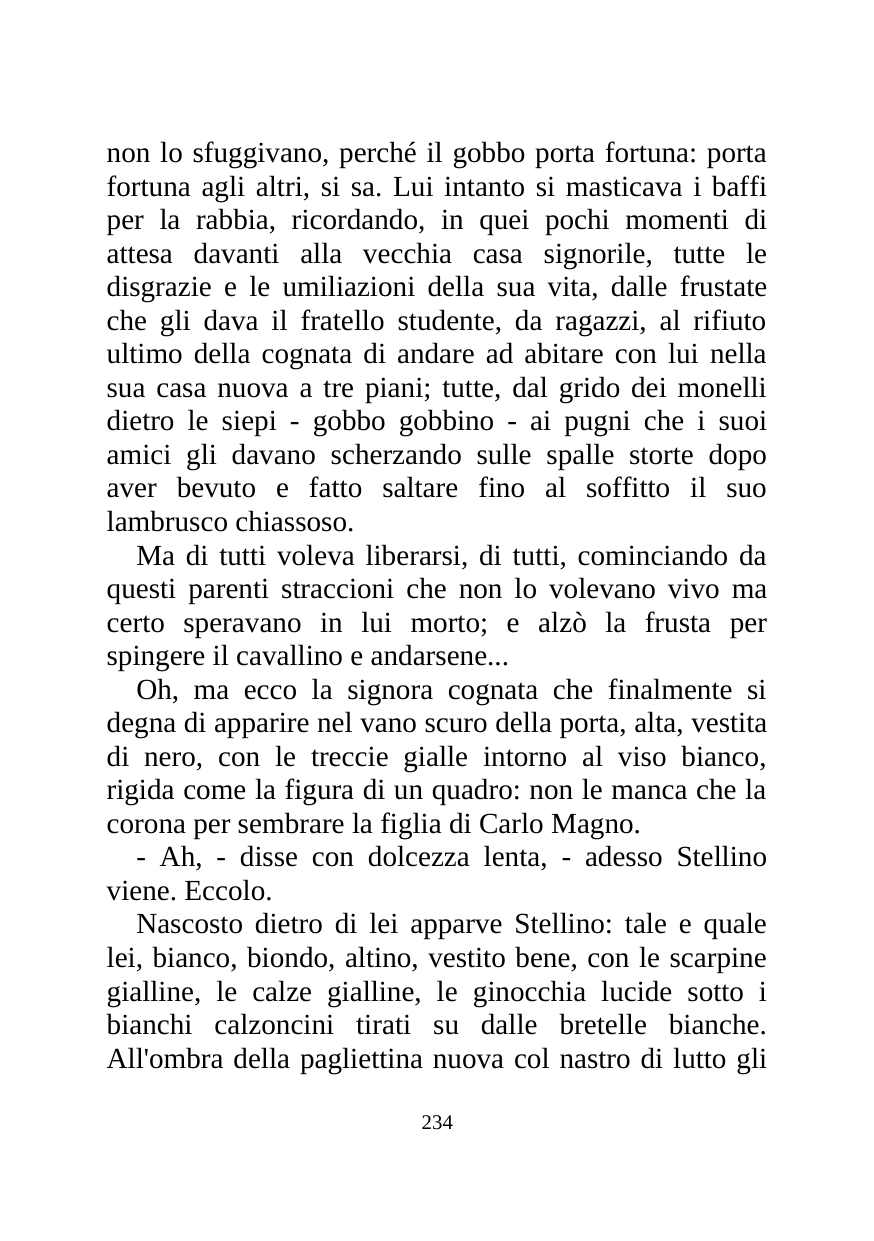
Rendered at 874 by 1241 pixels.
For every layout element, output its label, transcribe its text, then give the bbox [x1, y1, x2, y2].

text - Ah, - disse con dolcezza lenta, - adesso Stellino viene. Eccolo. [106, 839, 768, 907]
text Nascosto dietro di lei apparve Stellino: tale e quale lei, bianco, biondo, altino, vestito bene, con le scarpine gialline, le calze gialline, le ginocchia lucide sotto i bianchi calzoncini tirati su dalle bretelle bianche. All'ombra della pagliettina nuova col nastro di lutto gli [106, 907, 768, 1074]
text Ma di tutti voleva liberarsi, di tutti, cominciando da questi parenti straccioni che non lo volevano vivo ma certo speravano in lui morto; e alzò la frusta per spingere il cavallino e andarsene... [106, 538, 768, 672]
text Oh, ma ecco la signora cognata che finalmente si degna di apparire nel vano scuro della porta, alta, vestita di nero, con le treccie gialle intorno al viso bianco, rigida come la figura di un quadro: non le manca che la corona per sembrare la figlia di Carlo Magno. [106, 672, 768, 839]
text non lo sfuggivano, perché il gobbo porta fortuna: porta fortuna agli altri, si sa. Lui intanto si masticava i baffi per la rabbia, ricordando, in quei pochi momenti di attesa davanti alla vecchia casa signorile, tutte le disgrazie e le umiliazioni della sua vita, dalle frustate che gli dava il fratello studente, da ragazzi, al rifiuto ultimo della cognata di andare ad abitare con lui nella sua casa nuova a tre piani; tutte, dal grido dei monelli dietro le siepi - gobbo gobbino - ai pugni che i suoi amici gli davano scherzando sulle spalle storte dopo aver bevuto e fatto saltare fino al soffitto il suo lambrusco chiassoso. [106, 135, 768, 538]
